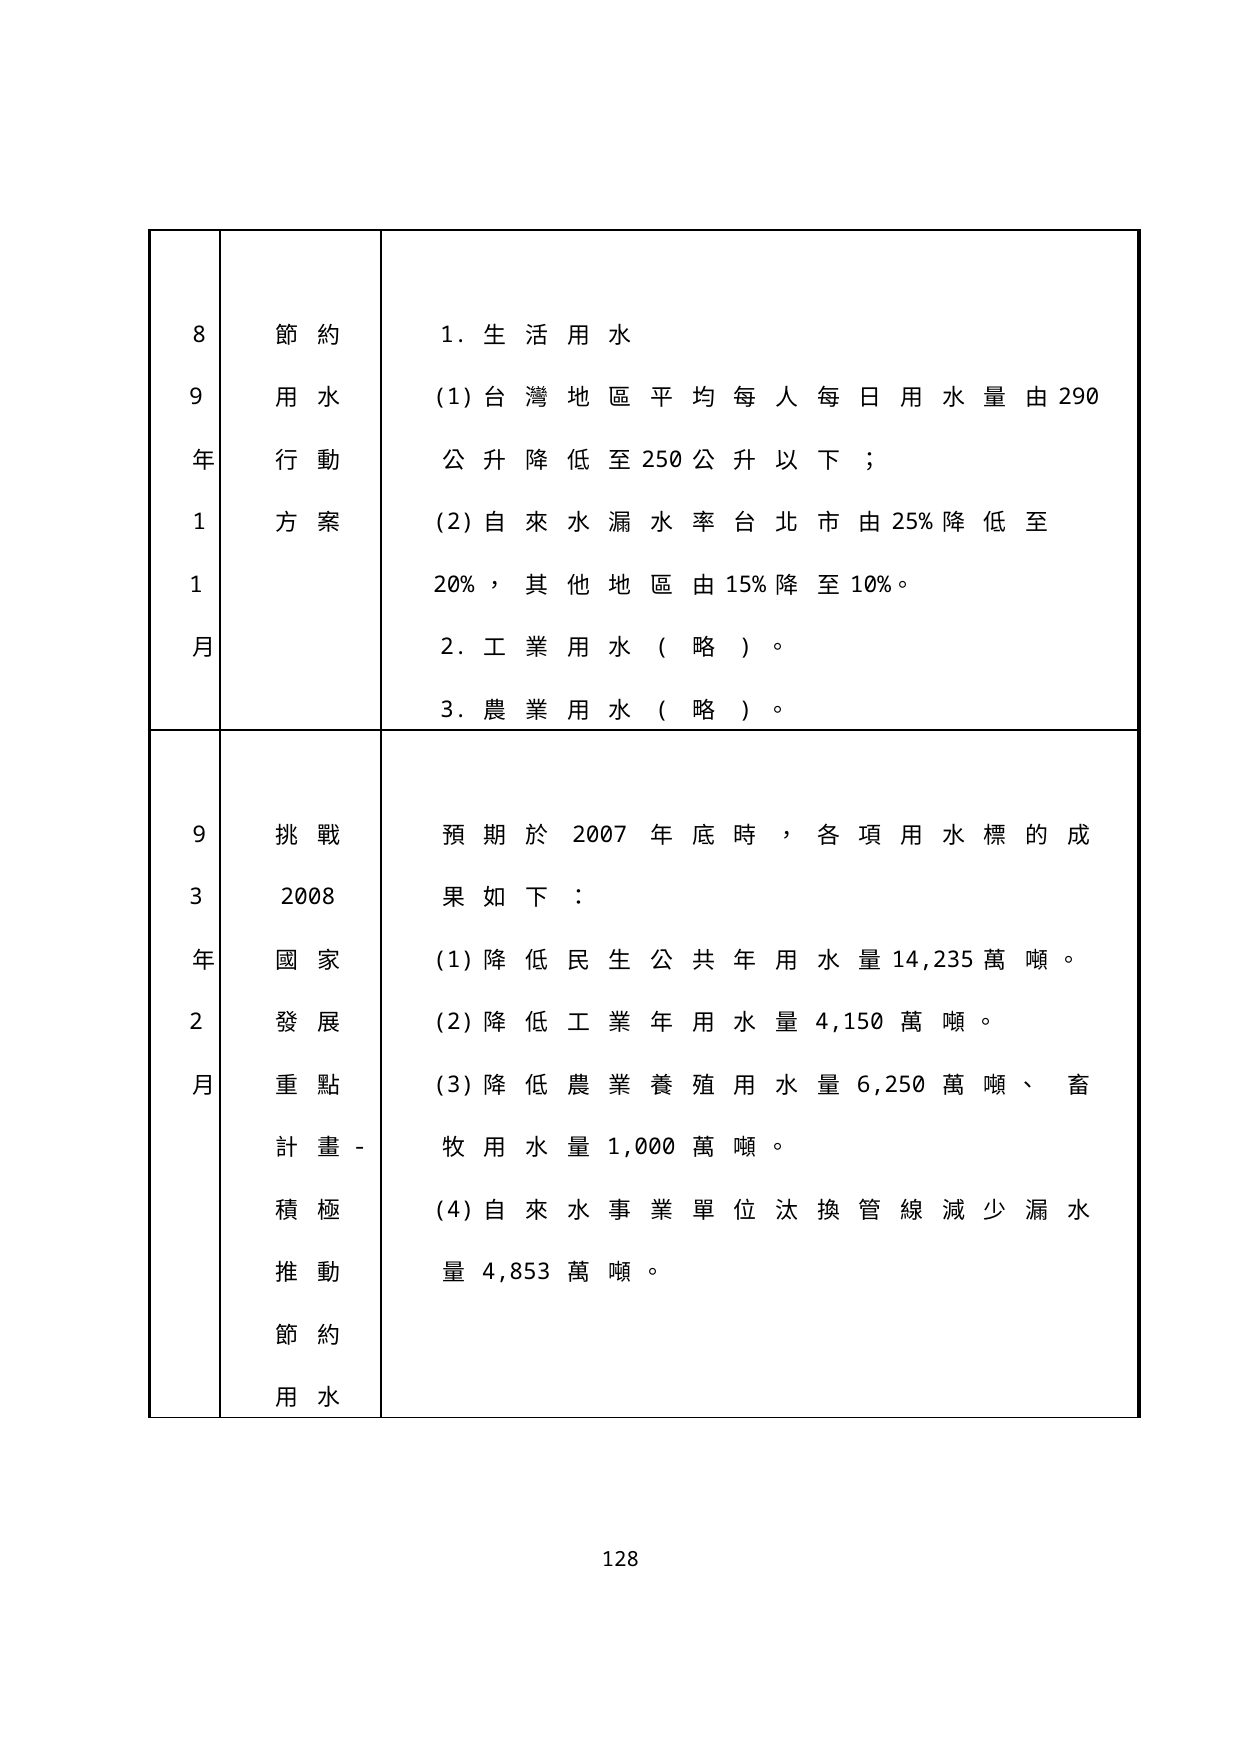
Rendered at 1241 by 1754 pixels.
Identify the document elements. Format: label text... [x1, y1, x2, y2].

table_cell 89年11月 [151, 231, 219, 729]
table_cell 93年 2 月 [151, 731, 219, 1417]
table_cell 挑戰2008國家發展重點計畫-積極推動節約用水 [221, 731, 380, 1417]
table_cell 預期於2007年底時，各項用水標的成果如下： (1)降低民生公共年用水量14,235萬噸。 (2)降低工業年用水量4,150萬噸。 (3)降低農業養殖用水量6,250萬噸、畜牧用水量1,000萬噸。 (4)自來水事業單位汰換管線減少漏水量4,853萬噸。 [382, 731, 1137, 1417]
table_cell 節約用水行動方案 [221, 231, 380, 729]
table_cell 1.生活用水 (1)台灣地區平均每人每日用水量由290公升降低至250公升以下； (2)自來水漏水率台北市由25%降低至20%，其他地區由15%降至10%。 2.工業用水(略)。 3.農業用水(略)。 [382, 231, 1137, 729]
